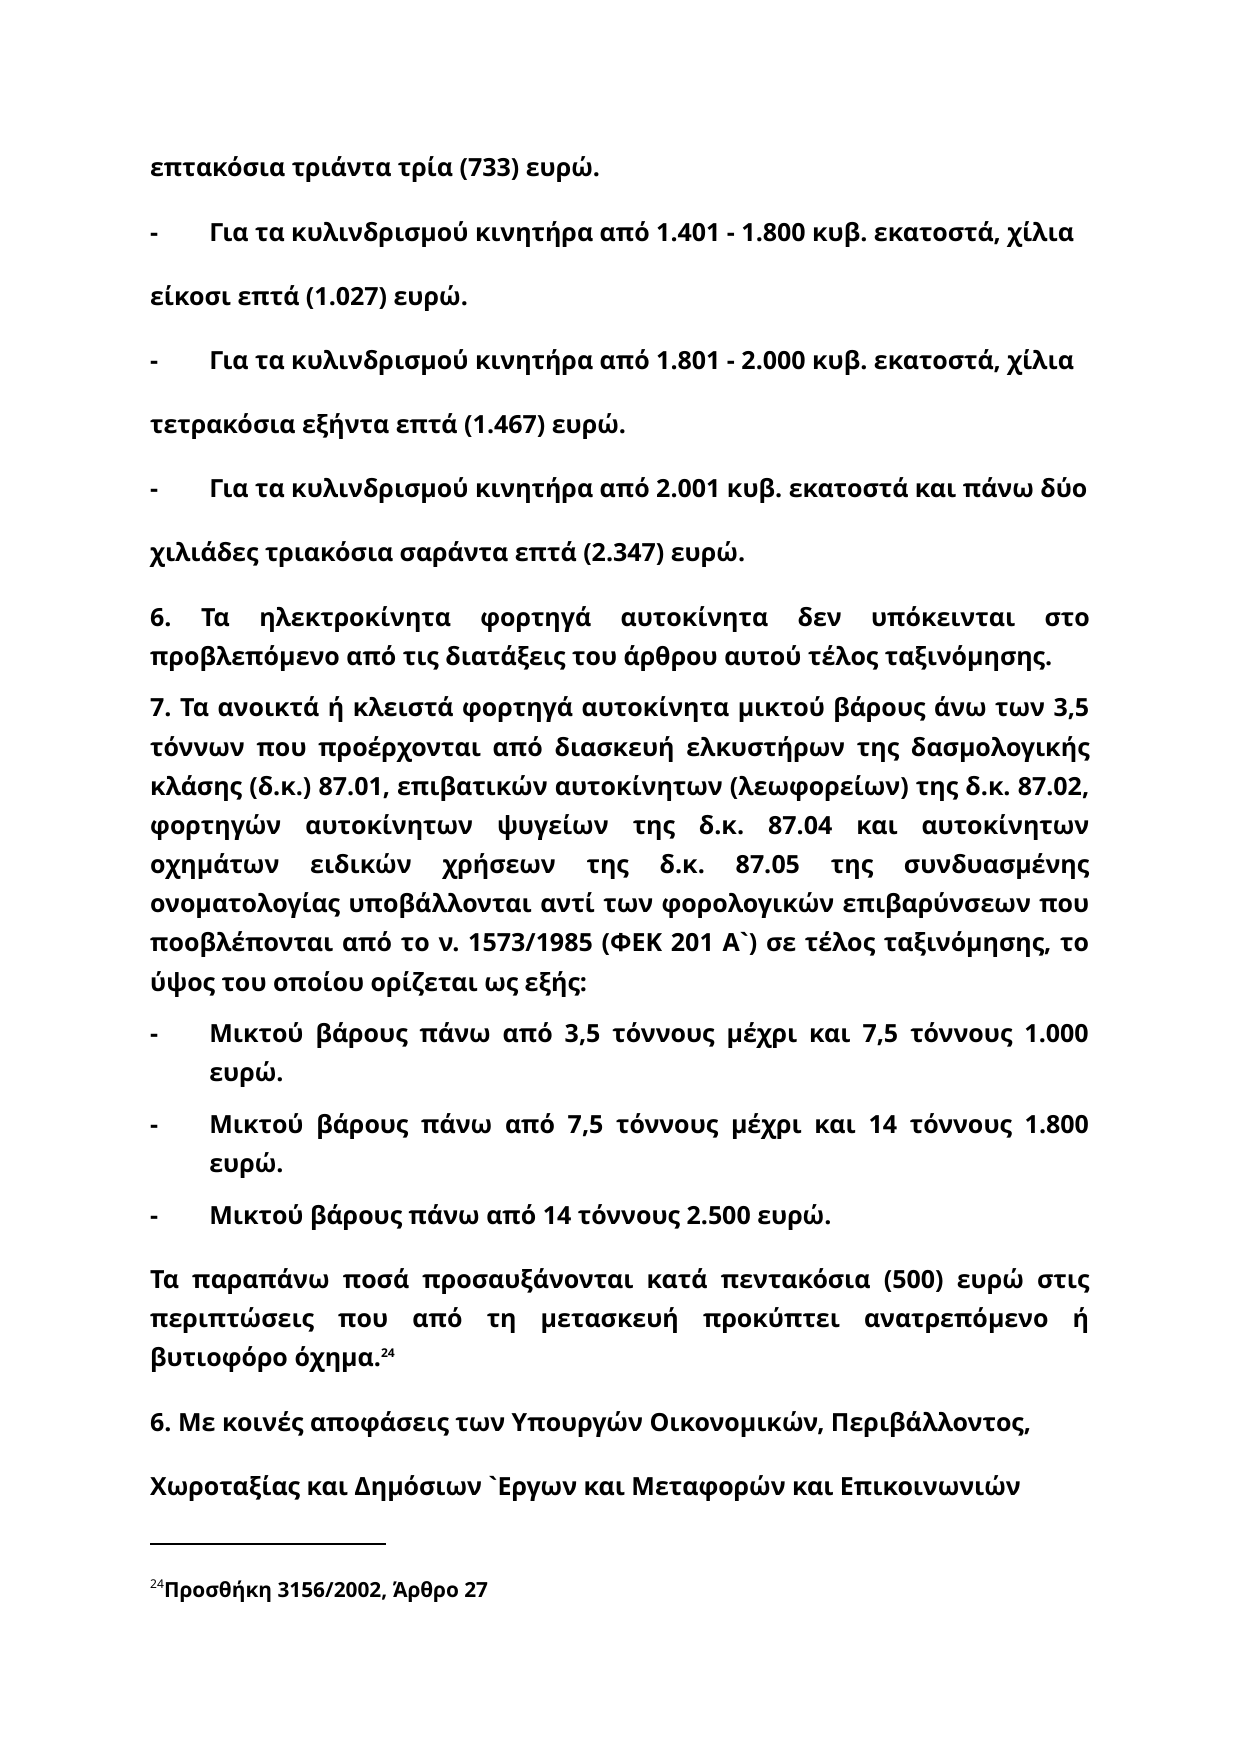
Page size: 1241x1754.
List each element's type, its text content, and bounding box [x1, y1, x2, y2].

text Προσθήκη 3156/2002, Άρθρο 27 [150, 1576, 1090, 1604]
text είκοσι επτά (1.027) ευρώ. [150, 278, 1090, 312]
text 6. Τα ηλεκτροκίνητα φορτηγά αυτοκίνητα δεν υπόκεινται στο προβλεπόμενο από τις διατάξεις του άρθρου αυτού τέλος ταξινόμησης. [150, 599, 1090, 672]
list - Μικτού βάρους πάνω από 3,5 τόννους μέχρι και 7,5 τόννους 1.000 ευρώ. [150, 1016, 1090, 1089]
text 6. Με κοινές αποφάσεις των Υπουργών Οικονομικών, Περιβάλλοντος, [150, 1404, 1090, 1438]
text Χωροταξίας και Δημόσιων `Εργων και Μεταφορών και Επικοινωνιών [150, 1468, 1090, 1502]
text τετρακόσια εξήντα επτά (1.467) ευρώ. [150, 407, 1090, 441]
text 7. Τα ανοικτά ή κλειστά φορτηγά αυτοκίνητα μικτού βάρους άνω των 3,5 τόννων που προέρχονται από διασκευή ελκυστήρων της δασμολογικής κλάσης (δ.κ.) 87.01, επιβατικών αυτοκίνητων (λεωφορείων) της δ.κ. 87.02, φορτηγών αυτοκίνητων ψυγείων της δ.κ. 87.04 και αυτοκίνητων οχημάτων ειδικών χρήσεων της δ.κ. 87.05 της συνδυασμένης ονοματολογίας υποβάλλονται αντί των φορολογικών επιβαρύνσεων που ποοβλέπονται από το ν. 1573/1985 (ΦΕΚ 201 Α`) σε τέλος ταξινόμησης, το ύψος του οποίου ορίζεται ως εξής: [150, 690, 1090, 998]
list - Για τα κυλινδρισμού κινητήρα από 2.001 κυβ. εκατοστά και πάνω δύο [150, 471, 1090, 505]
list - Μικτού βάρους πάνω από 14 τόννους 2.500 ευρώ. [150, 1197, 1090, 1232]
text επτακόσια τριάντα τρία (733) ευρώ. [150, 150, 1090, 184]
list - Για τα κυλινδρισμού κινητήρα από 1.801 - 2.000 κυβ. εκατοστά, χίλια [150, 342, 1090, 377]
text χιλιάδες τριακόσια σαράντα επτά (2.347) ευρώ. [150, 535, 1090, 569]
list - Μικτού βάρους πάνω από 7,5 τόννους μέχρι και 14 τόννους 1.800 ευρώ. [150, 1107, 1090, 1180]
list - Για τα κυλινδρισμού κινητήρα από 1.401 - 1.800 κυβ. εκατοστά, χίλια [150, 214, 1090, 248]
text Τα παραπάνω ποσά προσαυξάνονται κατά πεντακόσια (500) ευρώ στις περιπτώσεις που από τη μετασκευή προκύπτει ανατρεπόμενο ή βυτιοφόρο όχημα. [150, 1262, 1090, 1374]
